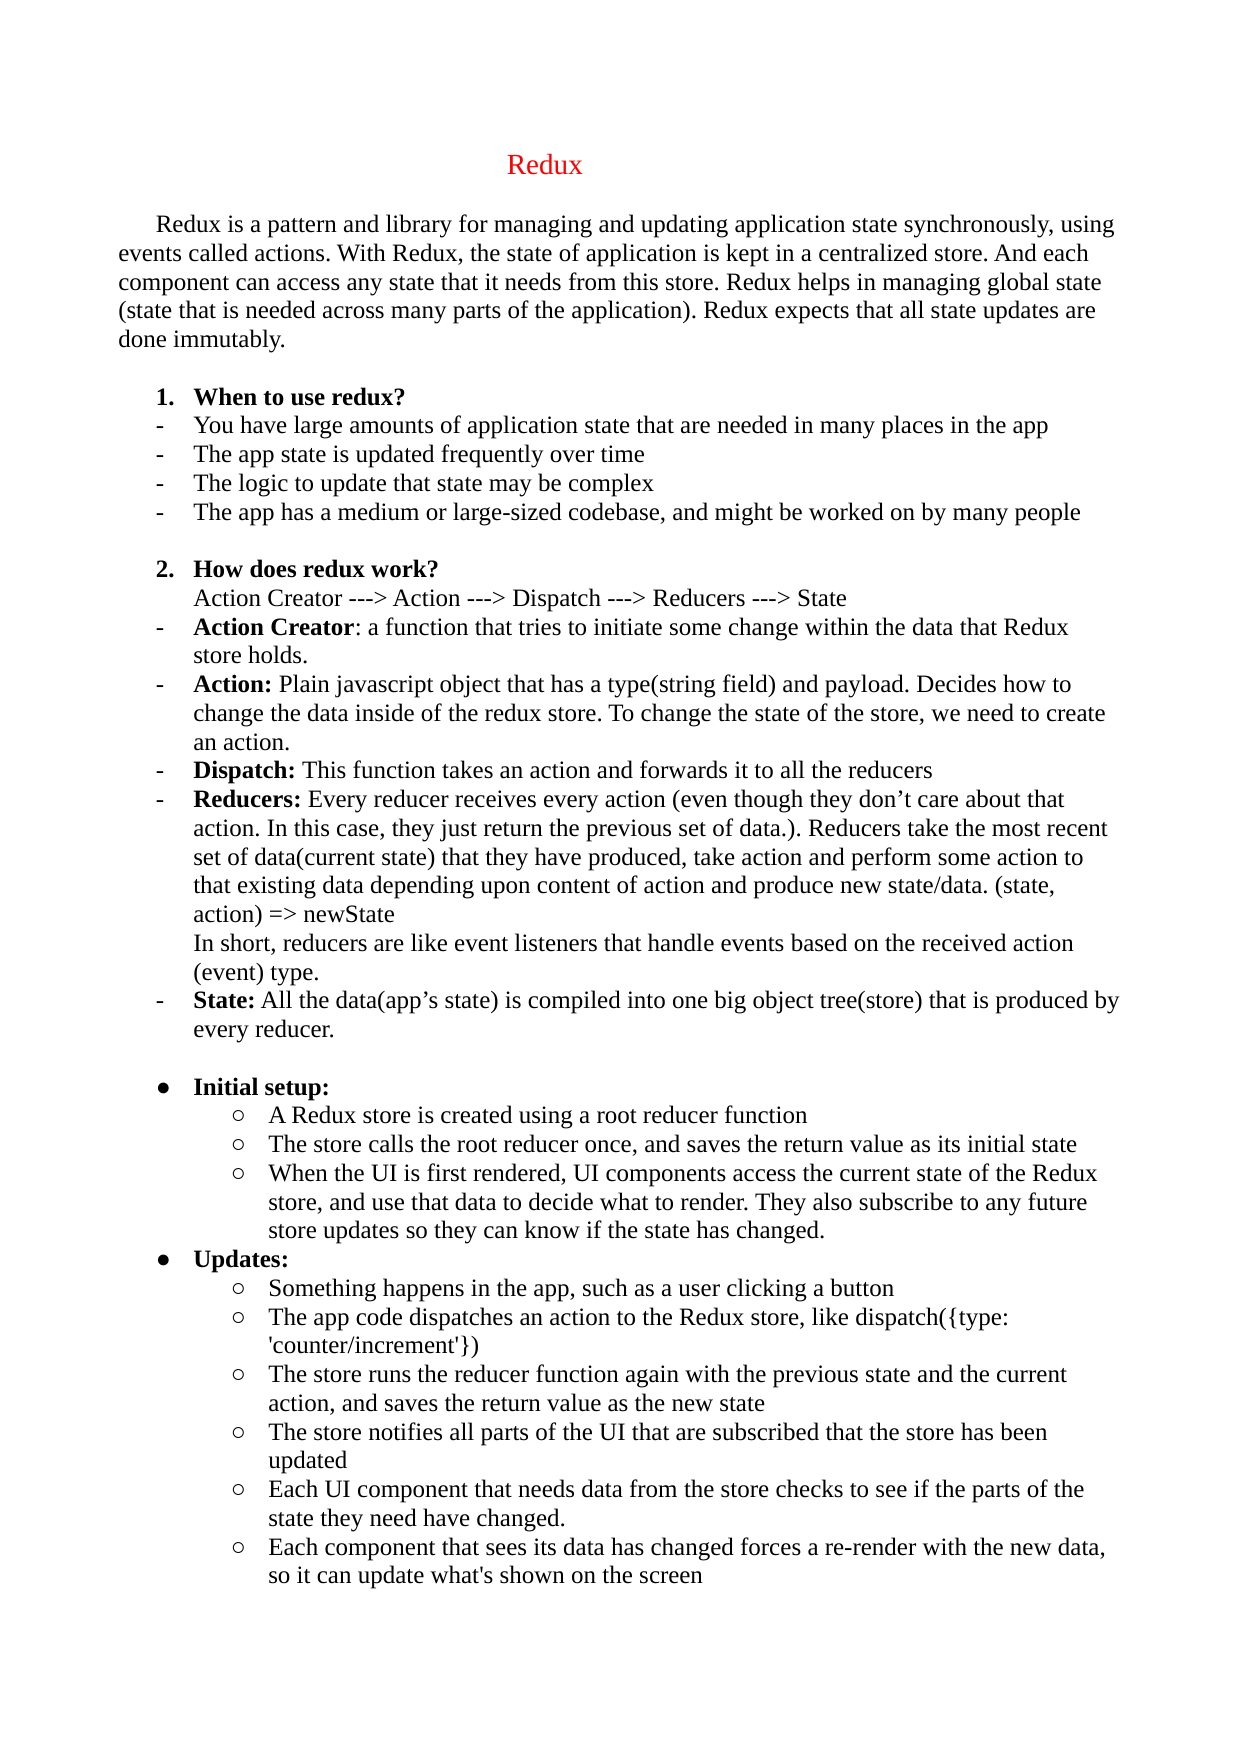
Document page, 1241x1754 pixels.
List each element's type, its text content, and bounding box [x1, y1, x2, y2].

list You have large amounts of application state that are needed in many places in the app [156, 410, 1122, 439]
text In short, reducers are like event listeners that handle events based on the received action (event) type. [193, 928, 1122, 985]
list When to use redux? [156, 382, 1122, 410]
text Redux is a pattern and library for managing and updating application state synchronously, using events called actions. With Redux, the state of application is kept in a centralized store. And each component can access any state that it needs from this store. Redux helps in managing global state (state that is needed across many parts of the application). Redux expects that all state updates are done immutably. [118, 209, 1122, 353]
list Each component that sees its data has changed forces a re-render with the new data, so it can update what's shown on the screen [231, 1532, 1122, 1589]
list The store notifies all parts of the UI that are subscribed that the store has been updated [231, 1417, 1122, 1474]
list When the UI is first rendered, UI components access the current state of the Redux store, and use that data to decide what to render. They also subscribe to any future store updates so they can know if the state has changed. [231, 1158, 1122, 1244]
list Dispatch: This function takes an action and forwards it to all the reducers [156, 755, 1122, 784]
list The app has a medium or large-sized codebase, and might be worked on by many people [156, 497, 1122, 525]
list Initial setup: [156, 1072, 1122, 1100]
list Updates: [156, 1244, 1122, 1273]
list The store calls the root reducer once, and saves the return value as its initial state [231, 1129, 1122, 1158]
list The store runs the reducer function again with the previous state and the current action, and saves the return value as the new state [231, 1359, 1122, 1417]
list The app code dispatches an action to the Redux store, like dispatch({type: 'counter/increment'}) [231, 1302, 1122, 1359]
list The app state is updated frequently over time [156, 439, 1122, 468]
list Each UI component that needs data from the store checks to see if the parts of the state they need have changed. [231, 1474, 1122, 1532]
list Something happens in the app, such as a user clicking a button [231, 1273, 1122, 1302]
list Action: Plain javascript object that has a type(string field) and payload. Decides how to change the data inside of the redux store. To change the state of the store, we need to create an action. [156, 669, 1122, 755]
list A Redux store is created using a root reducer function [231, 1100, 1122, 1129]
list The logic to update that state may be complex [156, 468, 1122, 497]
list State: All the data(app’s state) is compiled into one big object tree(store) that is produced by every reducer. [156, 985, 1122, 1043]
list Action Creator: a function that tries to initiate some change within the data that Redux store holds. [156, 612, 1122, 669]
list Reducers: Every reducer receives every action (even though they don’t care about that action. In this case, they just return the previous set of data.). Reducers take the most recent set of data(current state) that they have produced, take action and perform some action to that existing data depending upon content of action and produce new state/data. (state, action) => newState [156, 784, 1122, 928]
list How does redux work? Action Creator ---> Action ---> Dispatch ---> Reducers ---> State [156, 554, 1122, 612]
text Redux [118, 147, 1122, 180]
